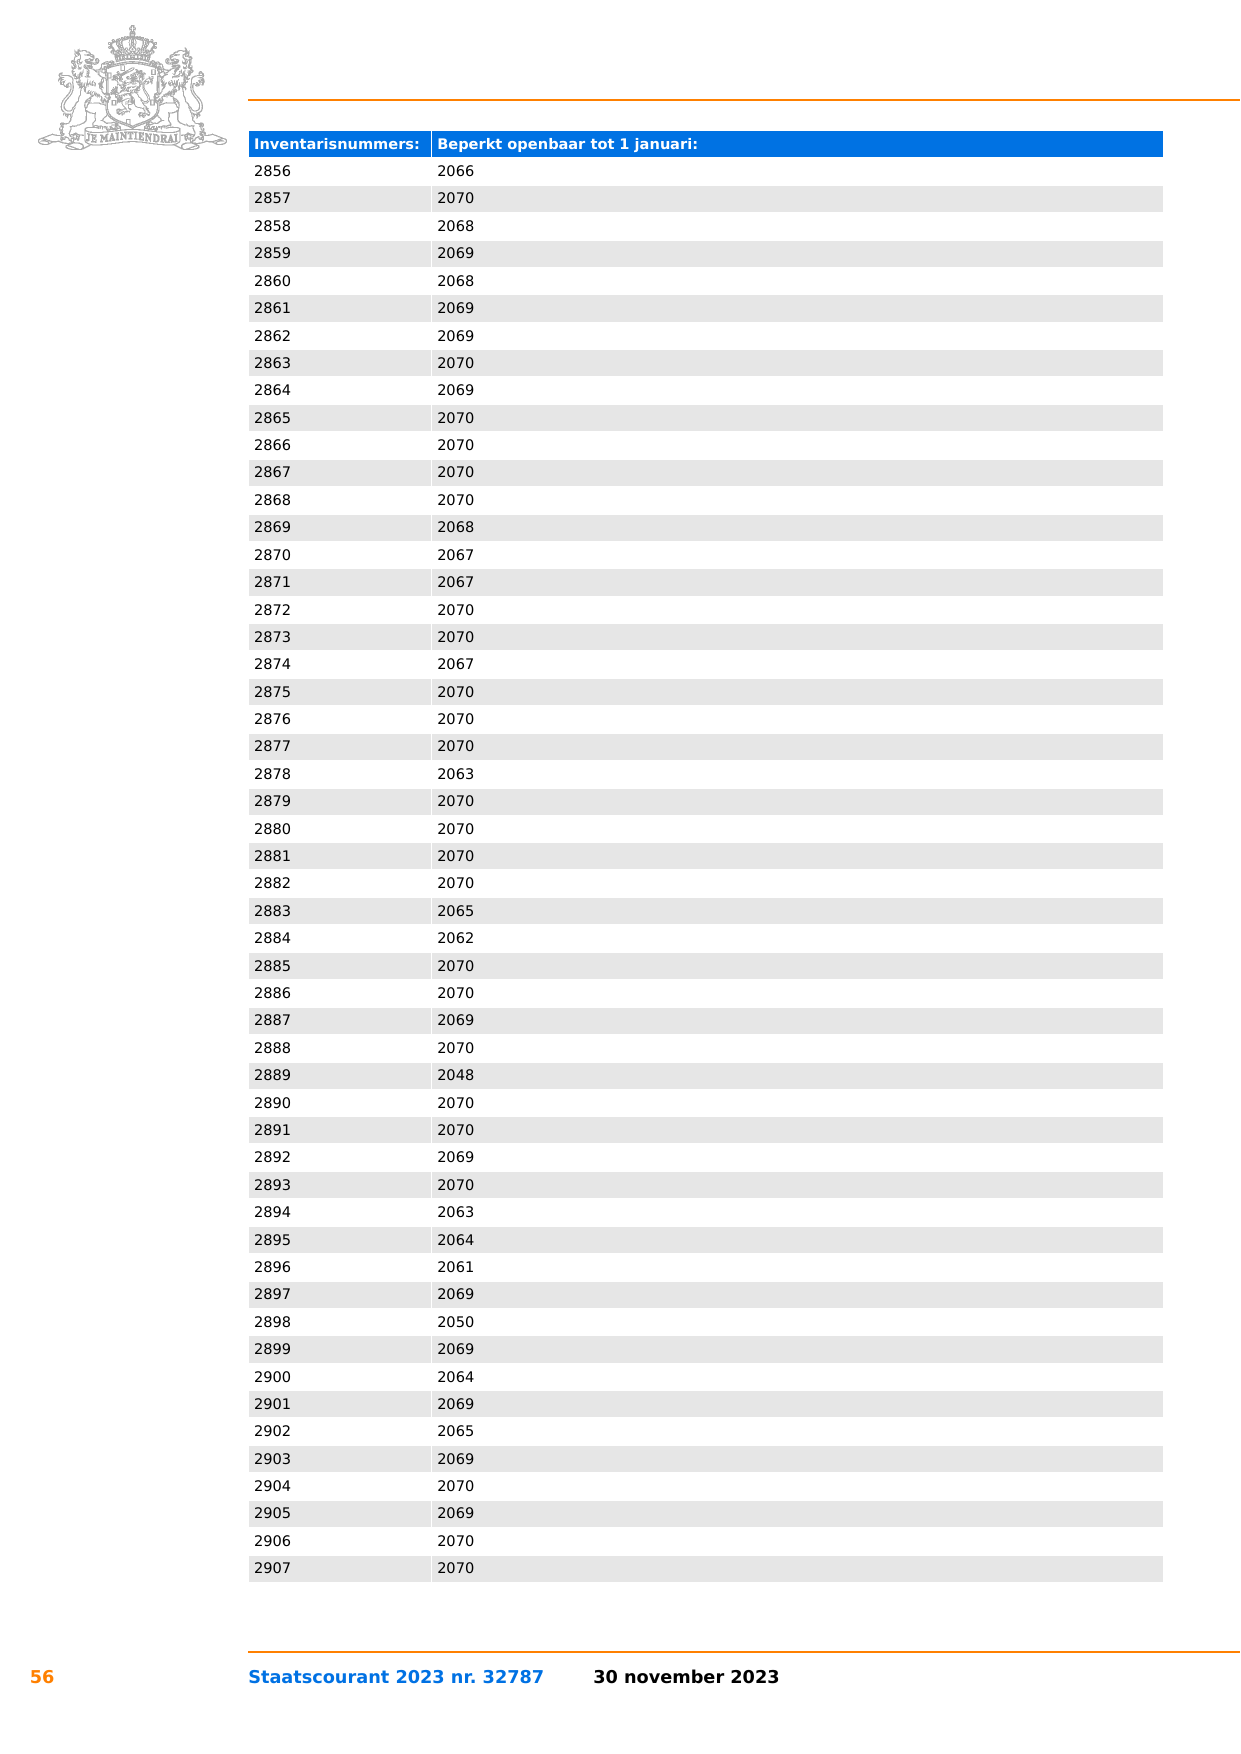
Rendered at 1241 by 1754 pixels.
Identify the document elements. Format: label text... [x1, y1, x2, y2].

table_cell 2070 [432, 487, 1163, 513]
table_cell 2897 [249, 1282, 431, 1308]
table_cell 2067 [432, 651, 1163, 678]
table_cell 2070 [432, 816, 1163, 842]
table_cell 2070 [432, 1473, 1163, 1500]
table_cell 2070 [432, 1090, 1163, 1116]
table_cell 2065 [432, 1419, 1163, 1445]
table_cell 2067 [432, 569, 1163, 596]
table_cell 2069 [432, 1336, 1163, 1363]
table_cell 2063 [432, 761, 1163, 787]
table_cell 2881 [249, 843, 431, 869]
table_cell 2869 [249, 515, 431, 541]
table_cell 2865 [249, 405, 431, 431]
table_cell 2887 [249, 1008, 431, 1034]
picture [38, 25, 227, 150]
table_cell 2858 [249, 213, 431, 239]
table_cell 2883 [249, 898, 431, 924]
table_cell 2867 [249, 460, 431, 486]
table_cell 2894 [249, 1199, 431, 1226]
table_cell 2861 [249, 295, 431, 322]
table_cell 2069 [432, 1145, 1163, 1171]
table_cell 2069 [432, 295, 1163, 322]
table_cell 2895 [249, 1227, 431, 1253]
table_cell 2070 [432, 980, 1163, 1007]
table_cell 2070 [432, 843, 1163, 869]
table_cell 2882 [249, 871, 431, 897]
table_cell 2878 [249, 761, 431, 787]
table_cell 2904 [249, 1473, 431, 1500]
table_cell 2068 [432, 515, 1163, 541]
table_cell 2070 [432, 789, 1163, 815]
table_cell 2888 [249, 1035, 431, 1061]
table_cell 2857 [249, 186, 431, 212]
table_cell 2863 [249, 350, 431, 376]
table_header Inventarisnummers: [249, 131, 431, 157]
table_cell 2070 [432, 350, 1163, 376]
table_cell 2068 [432, 268, 1163, 294]
table_cell 2899 [249, 1336, 431, 1363]
table_cell 2872 [249, 597, 431, 623]
table_cell 2873 [249, 624, 431, 650]
table_cell 2061 [432, 1254, 1163, 1281]
table_header Beperkt openbaar tot 1 januari: [432, 131, 1163, 157]
table_cell 2859 [249, 241, 431, 267]
table_cell 2870 [249, 542, 431, 568]
table_cell 2070 [432, 871, 1163, 897]
table_cell 2070 [432, 953, 1163, 979]
table_cell 2070 [432, 405, 1163, 431]
table_cell 2900 [249, 1364, 431, 1390]
table_cell 2064 [432, 1364, 1163, 1390]
table_cell 2880 [249, 816, 431, 842]
table_cell 2069 [432, 323, 1163, 349]
table_cell 2868 [249, 487, 431, 513]
table_cell 2875 [249, 679, 431, 705]
table_cell 2070 [432, 1172, 1163, 1198]
table_cell 2069 [432, 1446, 1163, 1472]
table_cell 2864 [249, 378, 431, 404]
table_cell 2070 [432, 1528, 1163, 1554]
table_cell 2070 [432, 706, 1163, 733]
table_cell 2064 [432, 1227, 1163, 1253]
table_cell 2069 [432, 1501, 1163, 1527]
table_cell 2070 [432, 624, 1163, 650]
table_cell 2902 [249, 1419, 431, 1445]
table_cell 2068 [432, 213, 1163, 239]
table_cell 2905 [249, 1501, 431, 1527]
table_cell 2070 [432, 1117, 1163, 1143]
table_cell 2048 [432, 1063, 1163, 1089]
table_cell 2063 [432, 1199, 1163, 1226]
table_cell 2069 [432, 1282, 1163, 1308]
table_cell 2874 [249, 651, 431, 678]
table_cell 2856 [249, 158, 431, 185]
table_cell 2050 [432, 1309, 1163, 1335]
table_cell 2876 [249, 706, 431, 733]
table_cell 2884 [249, 925, 431, 952]
table_cell 2070 [432, 186, 1163, 212]
table_cell 2070 [432, 679, 1163, 705]
table_cell 2885 [249, 953, 431, 979]
table_cell 2070 [432, 734, 1163, 760]
table_cell 2070 [432, 460, 1163, 486]
table_cell 2065 [432, 898, 1163, 924]
table_cell 2890 [249, 1090, 431, 1116]
table_cell 2069 [432, 1008, 1163, 1034]
table_cell 2070 [432, 597, 1163, 623]
table_cell 2886 [249, 980, 431, 1007]
table_cell 2066 [432, 158, 1163, 185]
table_cell 2879 [249, 789, 431, 815]
table_cell 2070 [432, 432, 1163, 459]
table_cell 2898 [249, 1309, 431, 1335]
table_cell 2069 [432, 241, 1163, 267]
table_cell 2866 [249, 432, 431, 459]
table_cell 2906 [249, 1528, 431, 1554]
table_cell 2070 [432, 1035, 1163, 1061]
table_cell 2067 [432, 542, 1163, 568]
table_cell 2860 [249, 268, 431, 294]
table_cell 2889 [249, 1063, 431, 1089]
table_cell 2871 [249, 569, 431, 596]
table_cell 2891 [249, 1117, 431, 1143]
table_cell 2062 [432, 925, 1163, 952]
table_cell 2069 [432, 378, 1163, 404]
table_cell 2877 [249, 734, 431, 760]
table_cell 2903 [249, 1446, 431, 1472]
table_cell 2907 [249, 1556, 431, 1582]
table_cell 2862 [249, 323, 431, 349]
table_cell 2896 [249, 1254, 431, 1281]
table_cell 2069 [432, 1391, 1163, 1417]
table_cell 2893 [249, 1172, 431, 1198]
table_cell 2892 [249, 1145, 431, 1171]
table_cell 2901 [249, 1391, 431, 1417]
table_cell 2070 [432, 1556, 1163, 1582]
